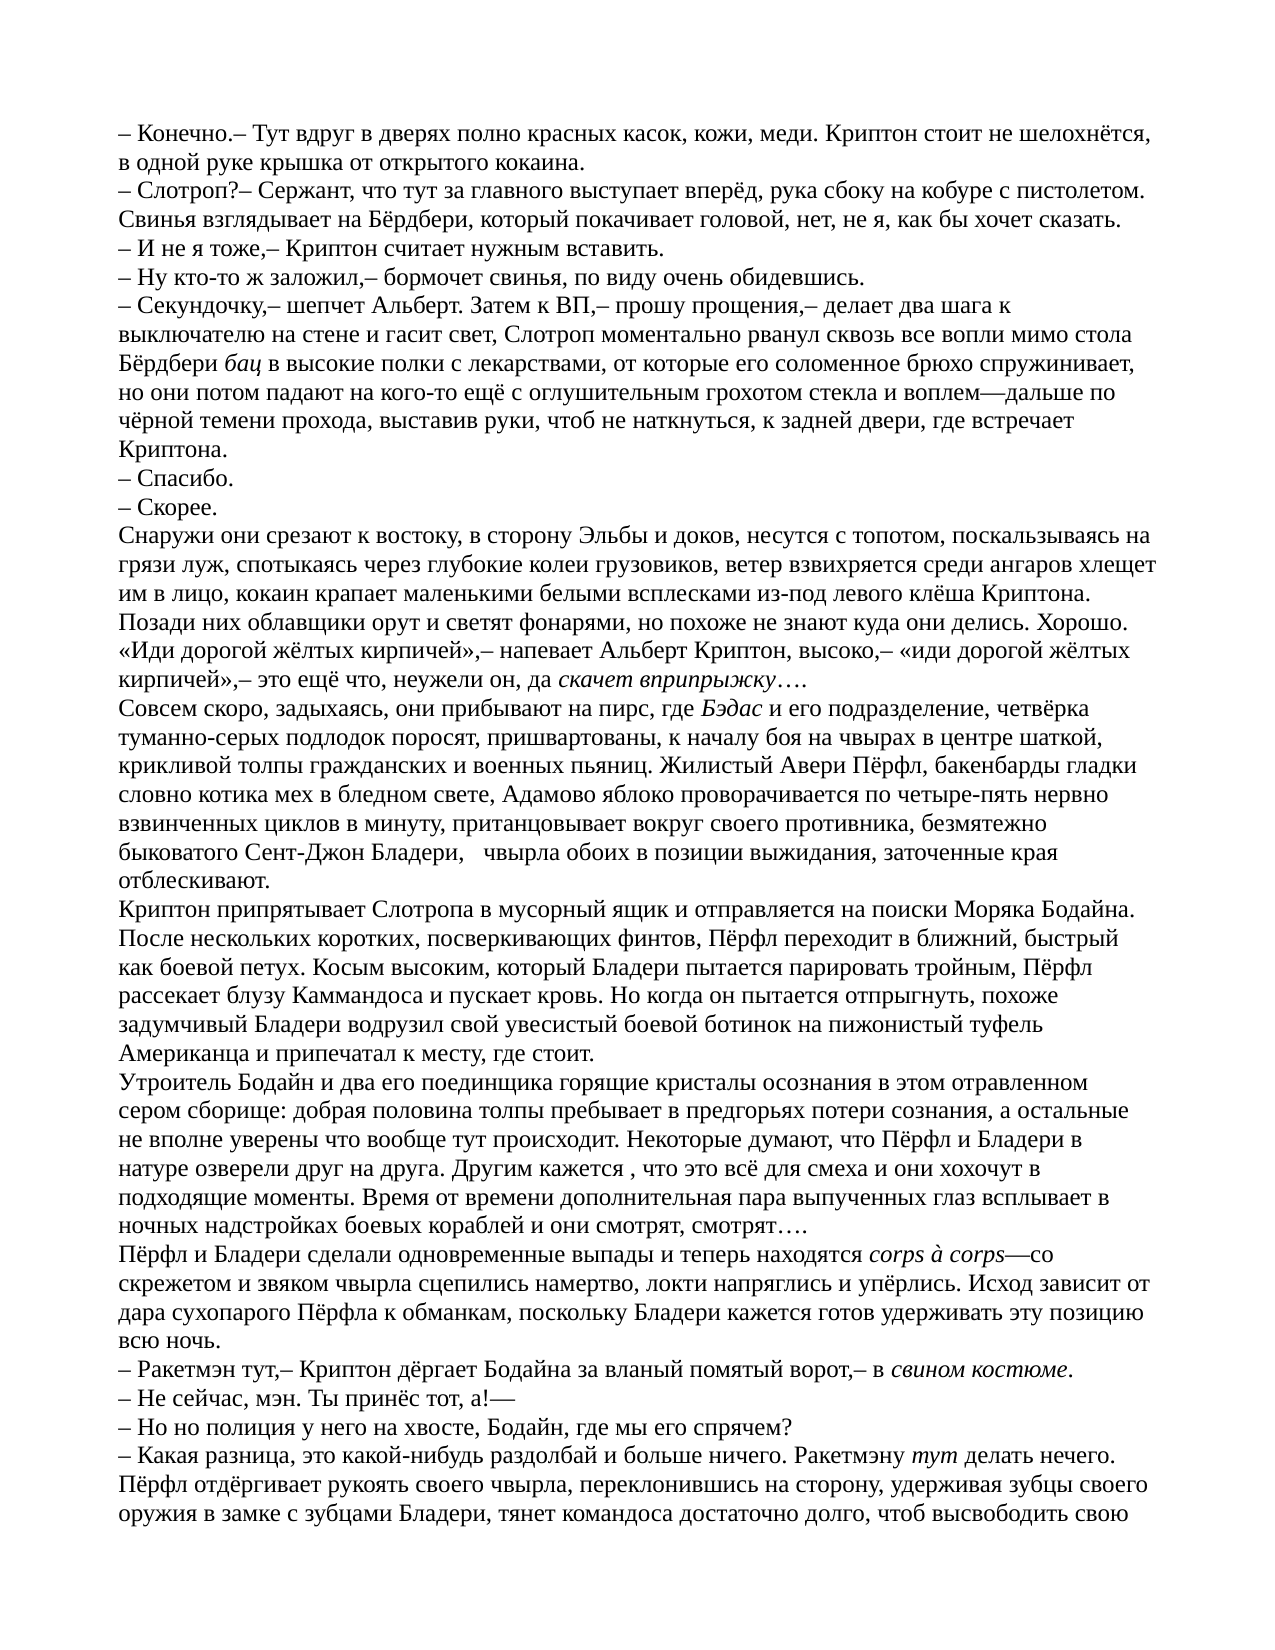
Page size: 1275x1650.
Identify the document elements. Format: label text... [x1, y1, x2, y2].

text – Конечно.– Тут вдруг в дверях полно красных касок, кожи, меди. Криптон стоит не шелохнётся, в одной руке крышка от открытого кокаина. [118, 118, 1157, 176]
text – Но но полиция у него на хвосте, Бодайн, где мы его спрячем? [118, 1412, 1157, 1441]
text Снаружи они срезают к востоку, в сторону Эльбы и доков, несутся с топотом, поскальзываясь на грязи луж, спотыкаясь через глубокие колеи грузовиков, ветер взвихряется среди ангаров хлещет им в лицо, кокаин крапает маленькими белыми всплесками из-под левого клёша Криптона. Позади них облавщики орут и светят фонарями, но похоже не знают куда они делись. Хорошо. «Иди дорогой жёлтых кирпичей»,– напевает Альберт Криптон, высоко,– «иди дорогой жёлтых кирпичей»,– это ещё что, неужели он, да скачет вприпрыжку…. [118, 521, 1157, 693]
text Утроитель Бодайн и два его поединщика горящие кристалы осознания в этом отравленном сером сборище: добрая половина толпы пребывает в предгорьях потери сознания, а остальные не вполне уверены что вообще тут происходит. Некоторые думают, что Пёрфл и Бладери в натуре озверели друг на друга. Другим кажется , что это всё для смеха и они хохочут в подходящие моменты. Время от времени дополнительная пара выпученных глаз всплывает в ночных надстройках боевых кораблей и они смотрят, смотрят…. [118, 1067, 1157, 1239]
text – Слотроп?– Сержант, что тут за главного выступает вперёд, рука сбоку на кобуре с пистолетом. Свинья взглядывает на Бёрдбери, который покачивает головой, нет, не я, как бы хочет сказать. [118, 176, 1157, 233]
text – Какая разница, это какой-нибудь раздолбай и больше ничего. Ракетмэну тут делать нечего. [118, 1441, 1157, 1469]
text – Секундочку,– шепчет Альберт. Затем к ВП,– прошу прощения,– делает два шага к выключателю на стене и гасит свет, Слотроп моментально рванул сквозь все вопли мимо стола Бёрдбери бац в высокие полки с лекарствами, от которые его соломенное брюхо спружинивает, но они потом падают на кого-то ещё с оглушительным грохотом стекла и воплем—дальше по чёрной темени прохода, выставив руки, чтоб не наткнуться, к задней двери, где встречает Криптона. [118, 291, 1157, 463]
text Совсем скоро, задыхаясь, они прибывают на пирс, где Бэдас и его подразделение, четвёрка туманно-серых подлодок поросят, пришвартованы, к началу боя на чвырах в центре шаткой, крикливой толпы гражданских и военных пьяниц. Жилистый Авери Пёрфл, бакенбарды гладки словно котика мех в бледном свете, Адамово яблоко проворачивается по четыре-пять нервно взвинченных циклов в минуту, пританцовывает вокруг своего противника, безмятежно быковатого Сент-Джон Бладери, чвырла обоих в позиции выжидания, заточенные края отблескивают. [118, 693, 1157, 894]
text Криптон припрятывает Слотропа в мусорный ящик и отправляется на поиски Моряка Бодайна. После нескольких коротких, посверкивающих финтов, Пёрфл переходит в ближний, быстрый как боевой петух. Косым высоким, который Бладери пытается парировать тройным, Пёрфл рассекает блузу Каммандоса и пускает кровь. Но когда он пытается отпрыгнуть, похоже задумчивый Бладери водрузил свой увесистый боевой ботинок на пижонистый туфель Американца и припечатал к месту, где стоит. [118, 894, 1157, 1067]
text – Скорее. [118, 492, 1157, 521]
text Пёрфл и Бладери сделали одновременные выпады и теперь находятся corps à corps—со скрежетом и звяком чвырла сцепились намертво, локти напряглись и упёрлись. Исход зависит от дара сухопарого Пёрфла к обманкам, поскольку Бладери кажется готов удерживать эту позицию всю ночь. [118, 1239, 1157, 1354]
text – Ну кто-то ж заложил,– бормочет свинья, по виду очень обидевшись. [118, 262, 1157, 291]
text – И не я тоже,– Криптон считает нужным вставить. [118, 233, 1157, 262]
text – Не сейчас, мэн. Ты принёс тот, а!— [118, 1383, 1157, 1412]
text Пёрфл отдёргивает рукоять своего чвырла, переклонившись на сторону, удерживая зубцы своего оружия в замке с зубцами Бладери, тянет командоса достаточно долго, чтоб высвободить свою [118, 1469, 1157, 1527]
text – Спасибо. [118, 463, 1157, 492]
text – Ракетмэн тут,– Криптон дёргает Бодайна за вланый помятый ворот,– в свином костюме. [118, 1354, 1157, 1383]
